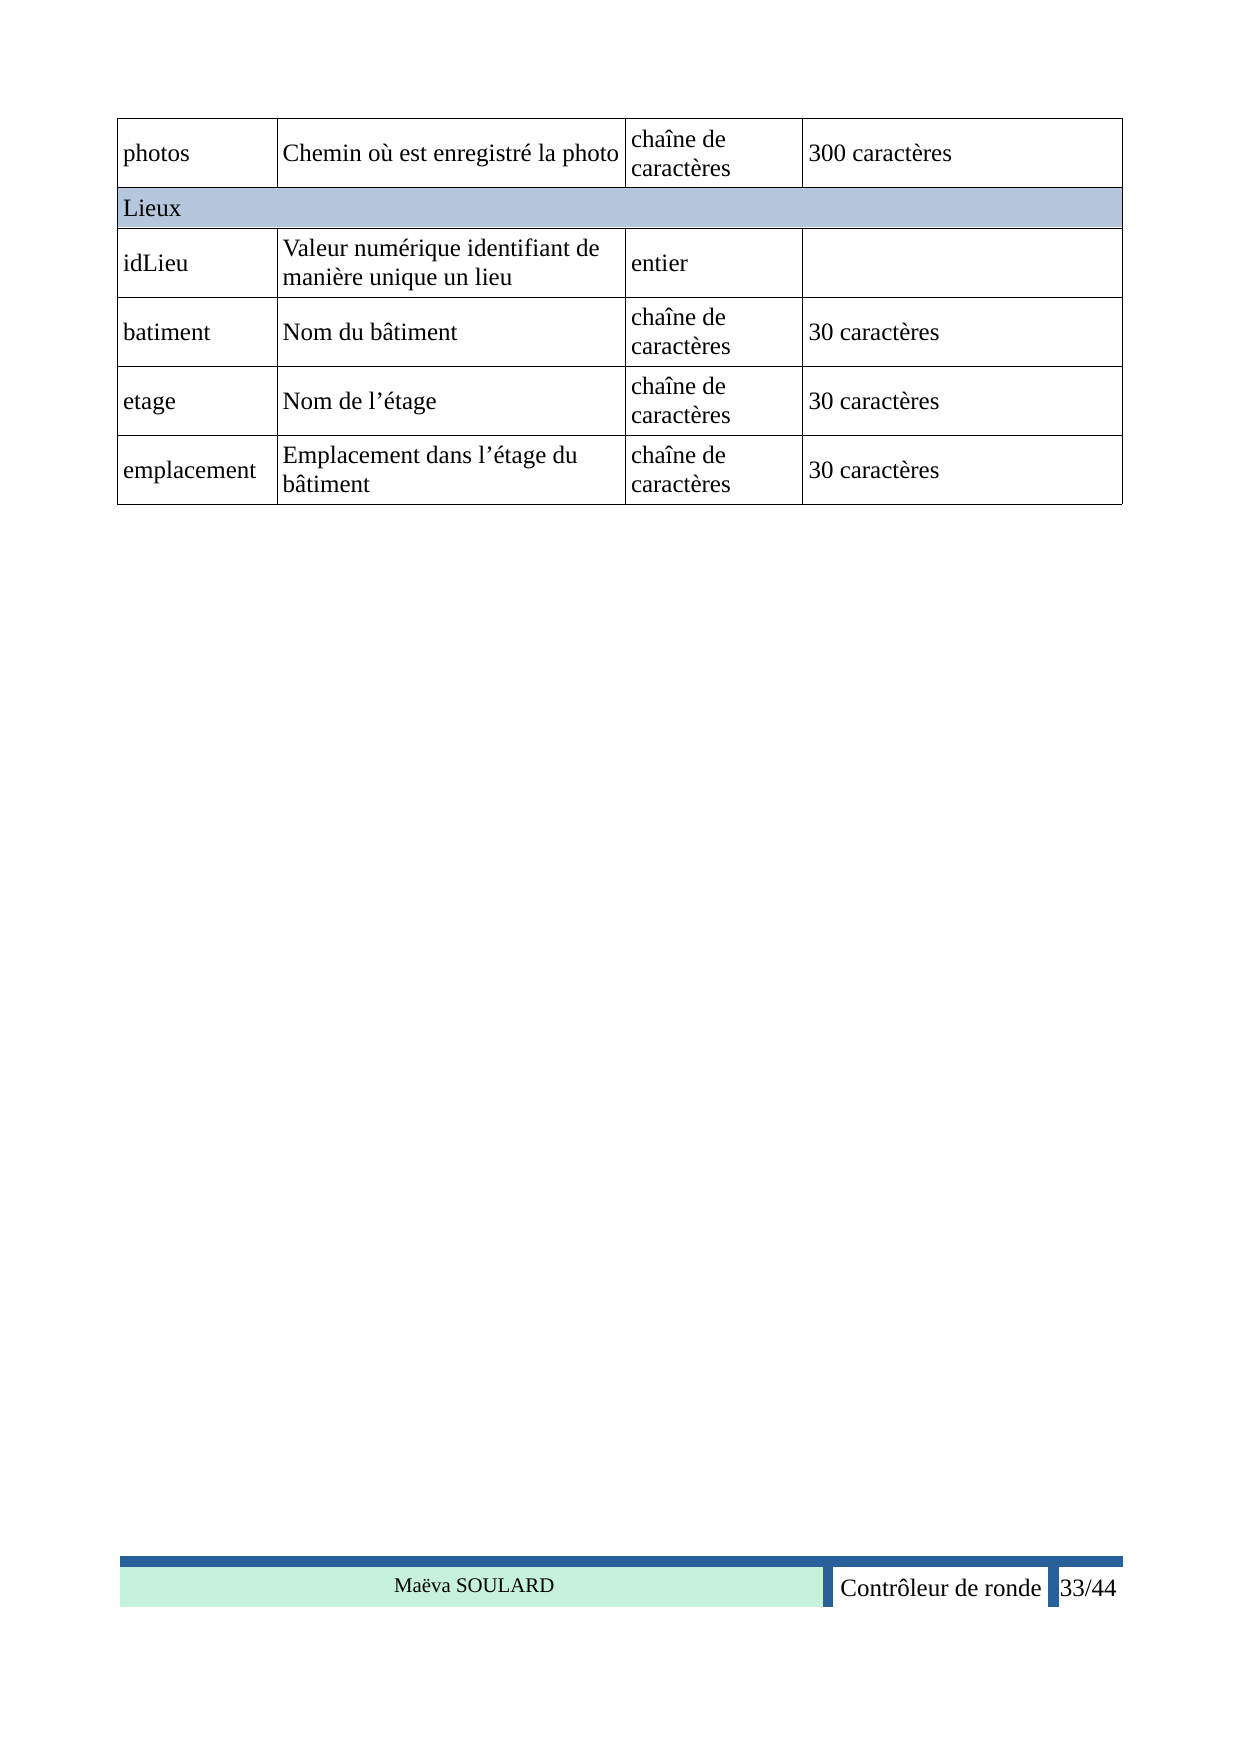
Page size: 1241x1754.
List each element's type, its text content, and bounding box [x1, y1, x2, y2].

table_cell Emplacement dans l’étage du bâtiment [278, 436, 625, 504]
table_cell 30 caractères [803, 298, 1122, 366]
table_cell 300 caractères [803, 119, 1122, 187]
table_cell idLieu [118, 229, 277, 297]
table_cell Lieux [118, 188, 1122, 227]
table_cell Nom de l’étage [278, 367, 625, 435]
table_cell Nom du bâtiment [278, 298, 625, 366]
table_cell chaîne de caractères [626, 298, 802, 366]
table_cell entier [626, 229, 802, 297]
table_cell chaîne de caractères [626, 436, 802, 504]
table_cell Chemin où est enregistré la photo [278, 119, 625, 187]
table_cell 30 caractères [803, 367, 1122, 435]
table_cell batiment [118, 298, 277, 366]
table_cell emplacement [118, 436, 277, 504]
table_cell chaîne de caractères [626, 119, 802, 187]
table_cell 30 caractères [803, 436, 1122, 504]
table_cell Valeur numérique identifiant de manière unique un lieu [278, 229, 625, 297]
table_cell [803, 229, 1122, 297]
table_cell etage [118, 367, 277, 435]
table_cell photos [118, 119, 277, 187]
table_cell chaîne de caractères [626, 367, 802, 435]
